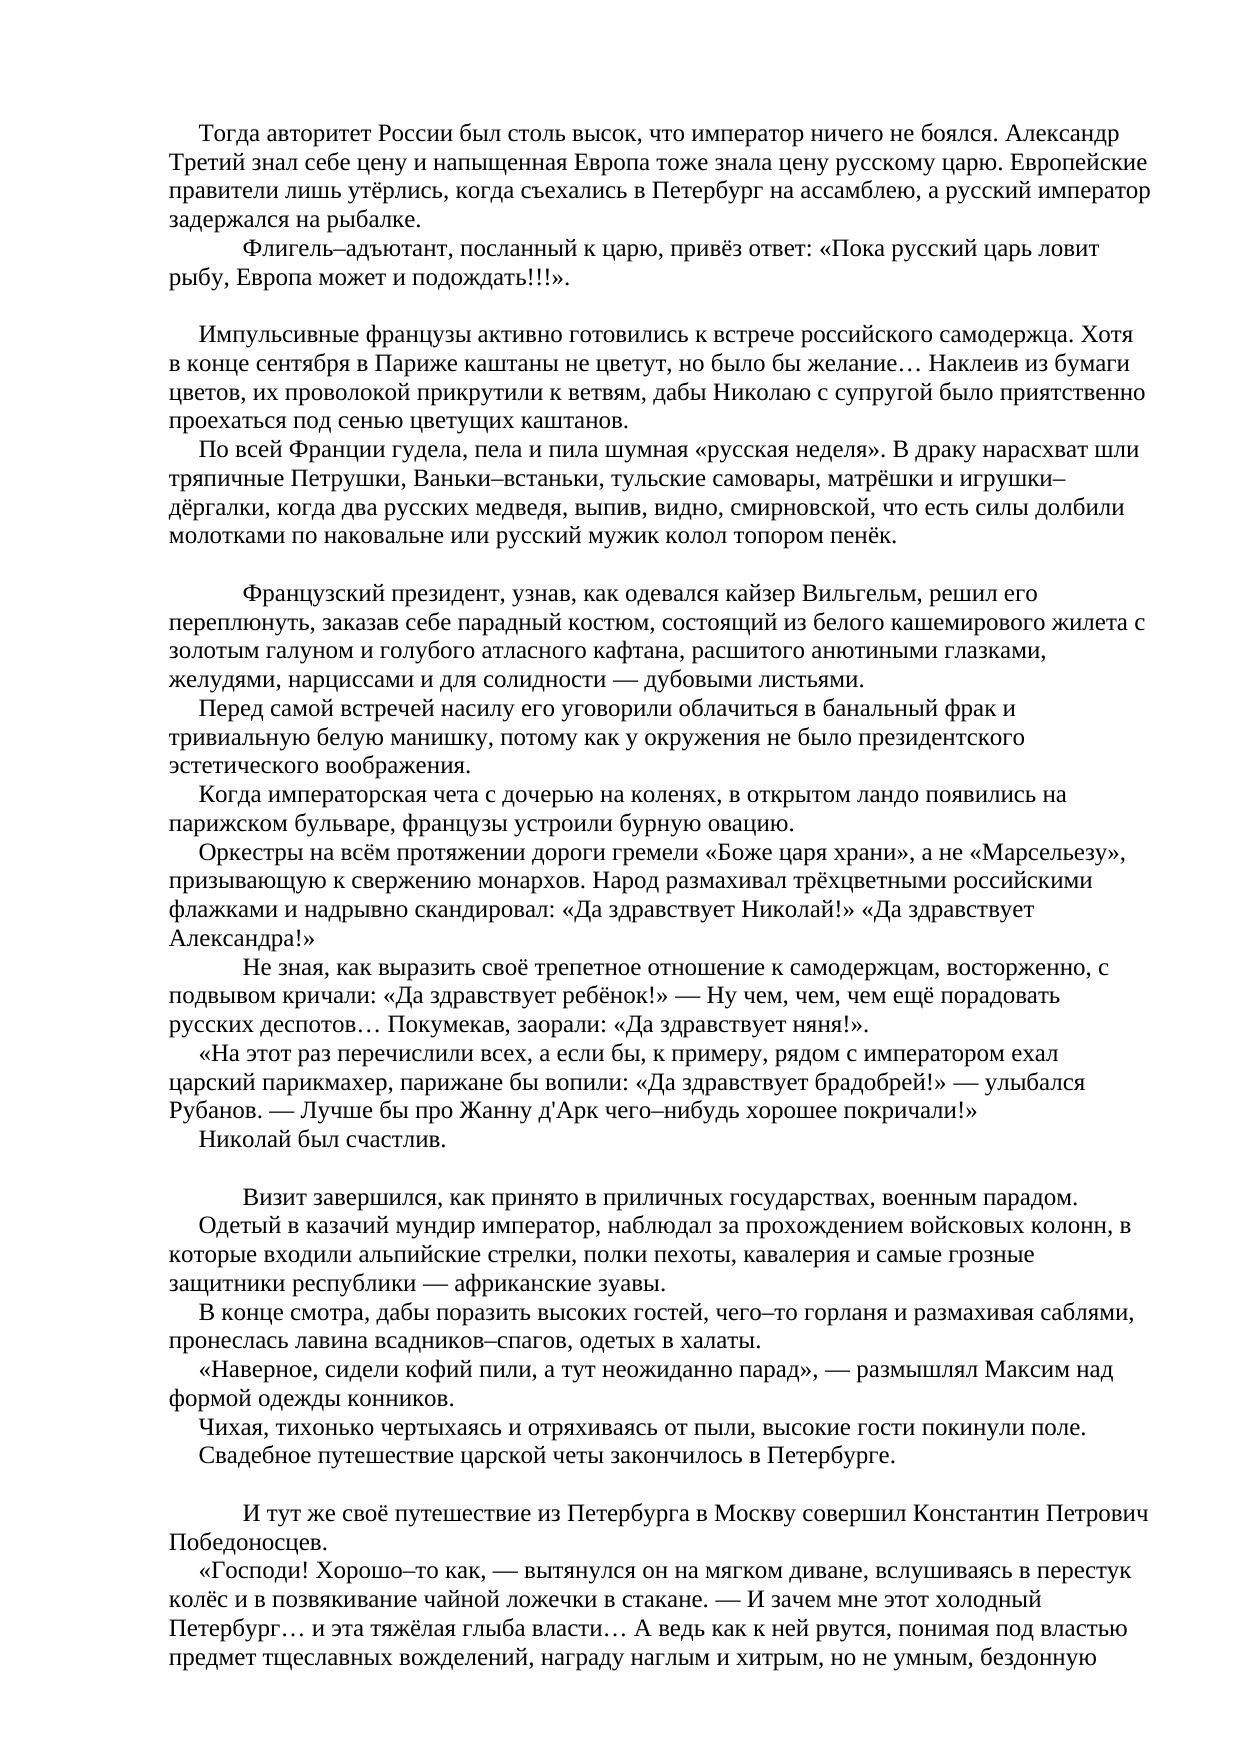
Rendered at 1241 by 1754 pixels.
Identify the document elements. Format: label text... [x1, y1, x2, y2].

text Импульсивные французы активно готовились к встрече российского самодержца. Хотя в конце сентября в Париже каштаны не цветут, но было бы желание… Наклеив из бумаги цветов, их проволокой прикрутили к ветвям, дабы Николаю с супругой было приятственно проехаться под сенью цветущих каштанов. [169, 319, 1152, 434]
text В конце смотра, дабы поразить высоких гостей, чего–то горланя и размахивая саблями, пронеслась лавина всадников–спагов, одетых в халаты. [169, 1297, 1152, 1354]
text Перед самой встречей насилу его уговорили облачиться в банальный фрак и тривиальную белую манишку, потому как у окружения не было президентского эстетического воображения. [169, 693, 1152, 779]
text Французский президент, узнав, как одевался кайзер Вильгельм, решил его переплюнуть, заказав себе парадный костюм, состоящий из белого кашемирового жилета с золотым галуном и голубого атласного кафтана, расшитого анютиными глазками, желудями, нарциссами и для солидности — дубовыми листьями. [169, 578, 1152, 693]
text Николай был счастлив. [169, 1124, 1152, 1153]
text Флигель–адъютант, посланный к царю, привёз ответ: «Пока русский царь ловит рыбу, Европа может и подождать!!!». [169, 233, 1152, 291]
text «Наверное, сидели кофий пили, а тут неожиданно парад», — размышлял Максим над формой одежды конников. [169, 1354, 1152, 1412]
text Свадебное путешествие царской четы закончилось в Петербурге. [169, 1441, 1152, 1469]
text Чихая, тихонько чертыхаясь и отряхиваясь от пыли, высокие гости покинули поле. [169, 1412, 1152, 1441]
text Не зная, как выразить своё трепетное отношение к самодержцам, восторженно, с подвывом кричали: «Да здравствует ребёнок!» — Ну чем, чем, чем ещё порадовать русских деспотов… Покумекав, заорали: «Да здравствует няня!». [169, 952, 1152, 1038]
text Оркестры на всём протяжении дороги гремели «Боже царя храни», а не «Марсельезу», призывающую к свержению монархов. Народ размахивал трёхцветными российскими флажками и надрывно скандировал: «Да здравствует Николай!» «Да здравствует Александра!» [169, 837, 1152, 952]
text «На этот раз перечислили всех, а если бы, к примеру, рядом с императором ехал царский парикмахер, парижане бы вопили: «Да здравствует брадобрей!» — улыбался Рубанов. — Лучше бы про Жанну д'Арк чего–нибудь хорошее покричали!» [169, 1038, 1152, 1124]
text По всей Франции гудела, пела и пила шумная «русская неделя». В драку нарасхват шли тряпичные Петрушки, Ваньки–встаньки, тульские самовары, матрёшки и игрушки–дёргалки, когда два русских медведя, выпив, видно, смирновской, что есть силы долбили молотками по наковальне или русский мужик колол топором пенёк. [169, 434, 1152, 549]
text И тут же своё путешествие из Петербурга в Москву совершил Константин Петрович Победоносцев. [169, 1498, 1152, 1556]
text Визит завершился, как принято в приличных государствах, военным парадом. [169, 1182, 1152, 1211]
text Когда императорская чета с дочерью на коленях, в открытом ландо появились на парижском бульваре, французы устроили бурную овацию. [169, 779, 1152, 837]
text Тогда авторитет России был столь высок, что император ничего не боялся. Александр Третий знал себе цену и напыщенная Европа тоже знала цену русскому царю. Европейские правители лишь утёрлись, когда съехались в Петербург на ассамблею, а русский император задержался на рыбалке. [169, 118, 1152, 233]
text Одетый в казачий мундир император, наблюдал за прохождением войсковых колонн, в которые входили альпийские стрелки, полки пехоты, кавалерия и самые грозные защитники республики — африканские зуавы. [169, 1211, 1152, 1297]
text «Господи! Хорошо–то как, — вытянулся он на мягком диване, вслушиваясь в перестук колёс и в позвякивание чайной ложечки в стакане. — И зачем мне этот холодный Петербург… и эта тяжёлая глыба власти… А ведь как к ней рвутся, понимая под властью предмет тщеславных вожделений, награду наглым и хитрым, но не умным, бездонную [169, 1556, 1152, 1671]
